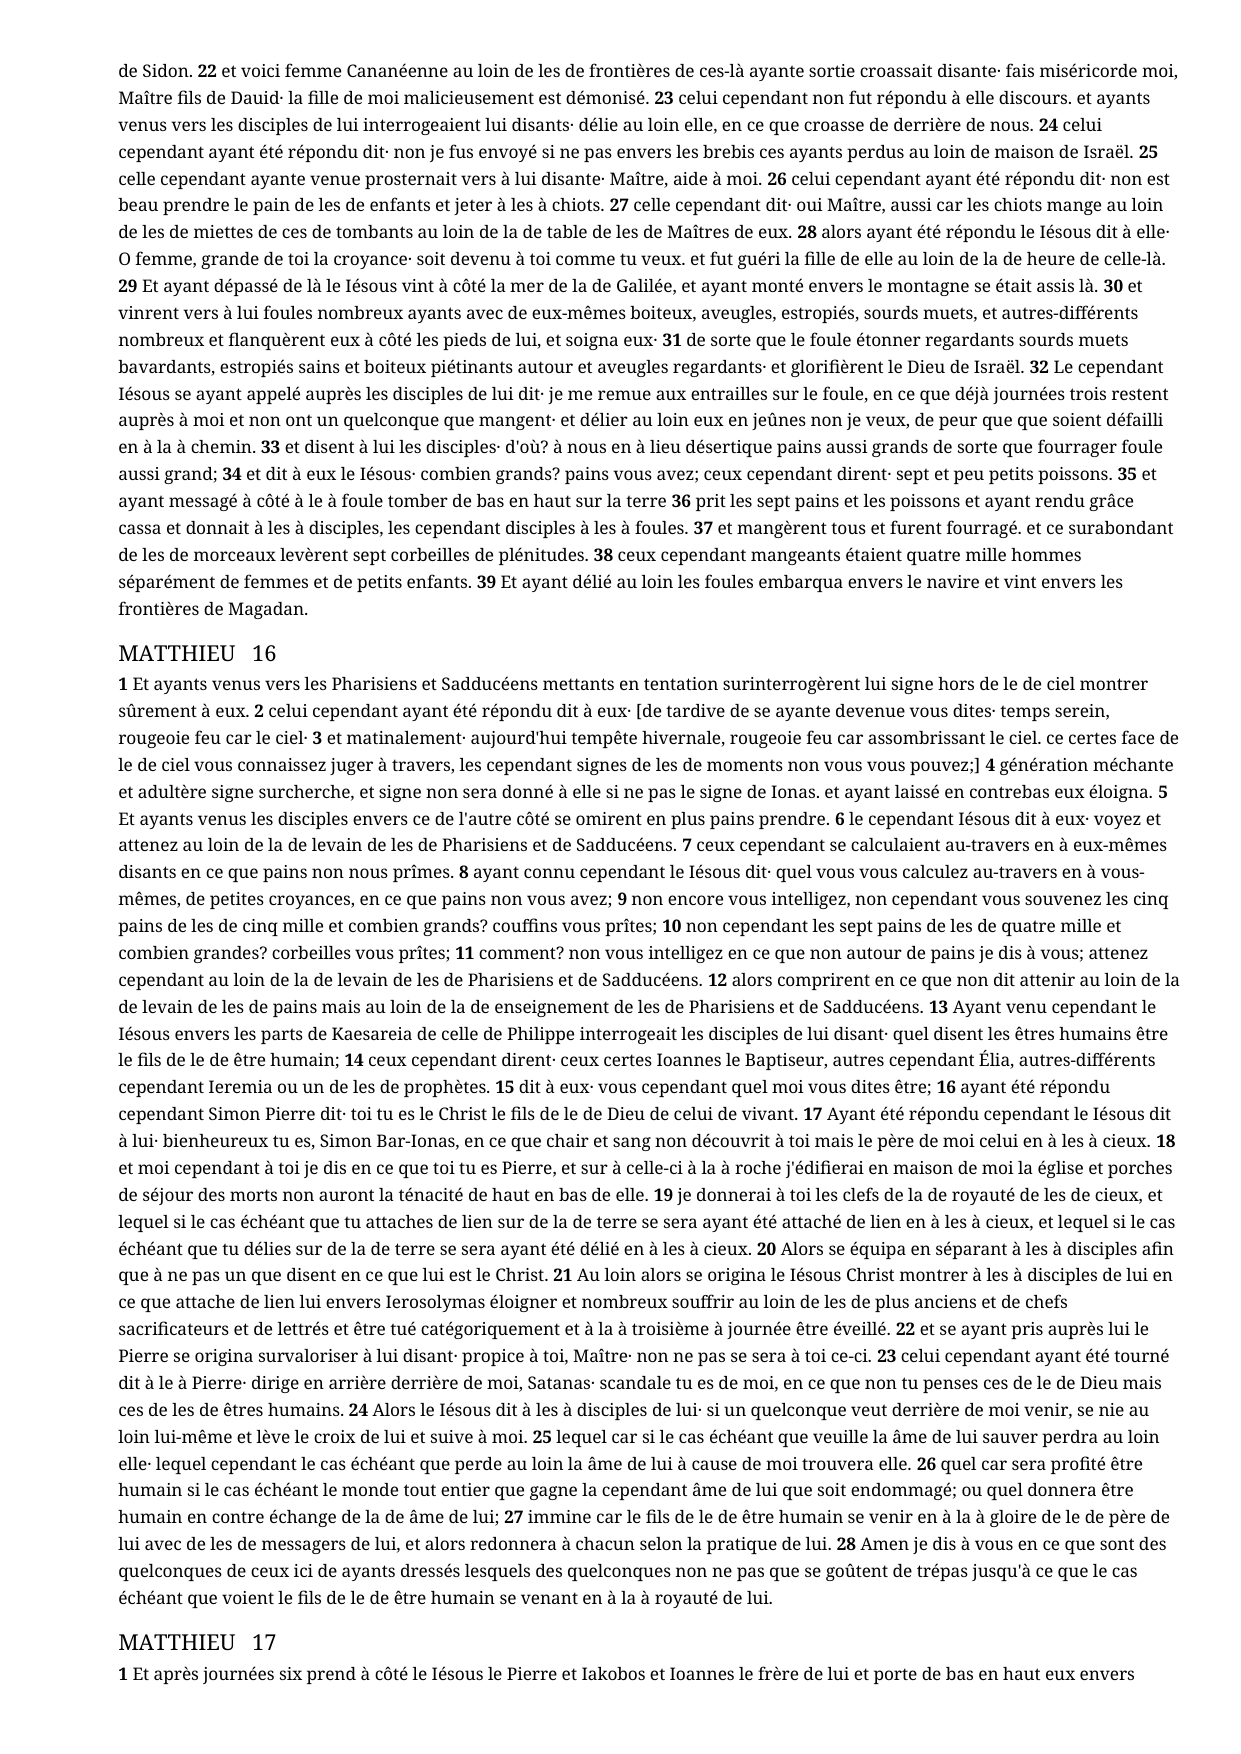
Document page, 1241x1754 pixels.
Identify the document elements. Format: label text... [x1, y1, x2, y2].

text MATTHIEU 17 [118, 1627, 1181, 1657]
text MATTHIEU 16 [118, 638, 1181, 668]
text de Sidon. 22 et voici femme Cananéenne au loin de les de frontières de ces-là ayante sortie croassait disante· fais miséricorde moi, Maître fils de Dauid· la fille de moi malicieusement est démonisé. 23 celui cependant non fut répondu à elle discours. et ayants venus vers les disciples de lui interrogeaient lui disants· délie au loin elle, en ce que croasse de derrière de nous. 24 celui cependant ayant été répondu dit· non je fus envoyé si ne pas envers les brebis ces ayants perdus au loin de maison de Israël. 25 celle cependant ayante venue prosternait vers à lui disante· Maître, aide à moi. 26 celui cependant ayant été répondu dit· non est beau prendre le pain de les de enfants et jeter à les à chiots. 27 celle cependant dit· oui Maître, aussi car les chiots mange au loin de les de miettes de ces de tombants au loin de la de table de les de Maîtres de eux. 28 alors ayant été répondu le Iésous dit à elle· O femme, grande de toi la croyance· soit devenu à toi comme tu veux. et fut guéri la fille de elle au loin de la de heure de celle-là. 29 Et ayant dépassé de là le Iésous vint à côté la mer de la de Galilée, et ayant monté envers le montagne se était assis là. 30 et vinrent vers à lui foules nombreux ayants avec de eux-mêmes boiteux, aveugles, estropiés, sourds muets, et autres-différents nombreux et flanquèrent eux à côté les pieds de lui, et soigna eux· 31 de sorte que le foule étonner regardants sourds muets bavardants, estropiés sains et boiteux piétinants autour et aveugles regardants· et glorifièrent le Dieu de Israël. 32 Le cependant Iésous se ayant appelé auprès les disciples de lui dit· je me remue aux entrailles sur le foule, en ce que déjà journées trois restent auprès à moi et non ont un quelconque que mangent· et délier au loin eux en jeûnes non je veux, de peur que que soient défailli en à la à chemin. 33 et disent à lui les disciples· d'où? à nous en à lieu désertique pains aussi grands de sorte que fourrager foule aussi grand; 34 et dit à eux le Iésous· combien grands? pains vous avez; ceux cependant dirent· sept et peu petits poissons. 35 et ayant messagé à côté à le à foule tomber de bas en haut sur la terre 36 prit les sept pains et les poissons et ayant rendu grâce cassa et donnait à les à disciples, les cependant disciples à les à foules. 37 et mangèrent tous et furent fourragé. et ce surabondant de les de morceaux levèrent sept corbeilles de plénitudes. 38 ceux cependant mangeants étaient quatre mille hommes séparément de femmes et de petits enfants. 39 Et ayant délié au loin les foules embarqua envers le navire et vint envers les frontières de Magadan. [118, 59, 1181, 620]
text 1 Et ayants venus vers les Pharisiens et Sadducéens mettants en tentation surinterrogèrent lui signe hors de le de ciel montrer sûrement à eux. 2 celui cependant ayant été répondu dit à eux· [de tardive de se ayante devenue vous dites· temps serein, rougeoie feu car le ciel· 3 et matinalement· aujourd'hui tempête hivernale, rougeoie feu car assombrissant le ciel. ce certes face de le de ciel vous connaissez juger à travers, les cependant signes de les de moments non vous vous pouvez;] 4 génération méchante et adultère signe surcherche, et signe non sera donné à elle si ne pas le signe de Ionas. et ayant laissé en contrebas eux éloigna. 5 Et ayants venus les disciples envers ce de l'autre côté se omirent en plus pains prendre. 6 le cependant Iésous dit à eux· voyez et attenez au loin de la de levain de les de Pharisiens et de Sadducéens. 7 ceux cependant se calculaient au-travers en à eux-mêmes disants en ce que pains non nous prîmes. 8 ayant connu cependant le Iésous dit· quel vous vous calculez au-travers en à vous-mêmes, de petites croyances, en ce que pains non vous avez; 9 non encore vous intelligez, non cependant vous souvenez les cinq pains de les de cinq mille et combien grands? couffins vous prîtes; 10 non cependant les sept pains de les de quatre mille et combien grandes? corbeilles vous prîtes; 11 comment? non vous intelligez en ce que non autour de pains je dis à vous; attenez cependant au loin de la de levain de les de Pharisiens et de Sadducéens. 12 alors comprirent en ce que non dit attenir au loin de la de levain de les de pains mais au loin de la de enseignement de les de Pharisiens et de Sadducéens. 13 Ayant venu cependant le Iésous envers les parts de Kaesareia de celle de Philippe interrogeait les disciples de lui disant· quel disent les êtres humains être le fils de le de être humain; 14 ceux cependant dirent· ceux certes Ioannes le Baptiseur, autres cependant Élia, autres-différents cependant Ieremia ou un de les de prophètes. 15 dit à eux· vous cependant quel moi vous dites être; 16 ayant été répondu cependant Simon Pierre dit· toi tu es le Christ le fils de le de Dieu de celui de vivant. 17 Ayant été répondu cependant le Iésous dit à lui· bienheureux tu es, Simon Bar-Ionas, en ce que chair et sang non découvrit à toi mais le père de moi celui en à les à cieux. 18 et moi cependant à toi je dis en ce que toi tu es Pierre, et sur à celle-ci à la à roche j'édifierai en maison de moi la église et porches de séjour des morts non auront la ténacité de haut en bas de elle. 19 je donnerai à toi les clefs de la de royauté de les de cieux, et lequel si le cas échéant que tu attaches de lien sur de la de terre se sera ayant été attaché de lien en à les à cieux, et lequel si le cas échéant que tu délies sur de la de terre se sera ayant été délié en à les à cieux. 20 Alors se équipa en séparant à les à disciples afin que à ne pas un que disent en ce que lui est le Christ. 21 Au loin alors se origina le Iésous Christ montrer à les à disciples de lui en ce que attache de lien lui envers Ierosolymas éloigner et nombreux souffrir au loin de les de plus anciens et de chefs sacrificateurs et de lettrés et être tué catégoriquement et à la à troisième à journée être éveillé. 22 et se ayant pris auprès lui le Pierre se origina survaloriser à lui disant· propice à toi, Maître· non ne pas se sera à toi ce-ci. 23 celui cependant ayant été tourné dit à le à Pierre· dirige en arrière derrière de moi, Satanas· scandale tu es de moi, en ce que non tu penses ces de le de Dieu mais ces de les de êtres humains. 24 Alors le Iésous dit à les à disciples de lui· si un quelconque veut derrière de moi venir, se nie au loin lui-même et lève le croix de lui et suive à moi. 25 lequel car si le cas échéant que veuille la âme de lui sauver perdra au loin elle· lequel cependant le cas échéant que perde au loin la âme de lui à cause de moi trouvera elle. 26 quel car sera profité être humain si le cas échéant le monde tout entier que gagne la cependant âme de lui que soit endommagé; ou quel donnera être humain en contre échange de la de âme de lui; 27 immine car le fils de le de être humain se venir en à la à gloire de le de père de lui avec de les de messagers de lui, et alors redonnera à chacun selon la pratique de lui. 28 Amen je dis à vous en ce que sont des quelconques de ceux ici de ayants dressés lesquels des quelconques non ne pas que se goûtent de trépas jusqu'à ce que le cas échéant que voient le fils de le de être humain se venant en à la à royauté de lui. [118, 672, 1181, 1609]
text 1 Et après journées six prend à côté le Iésous le Pierre et Iakobos et Ioannes le frère de lui et porte de bas en haut eux envers [118, 1662, 1181, 1685]
